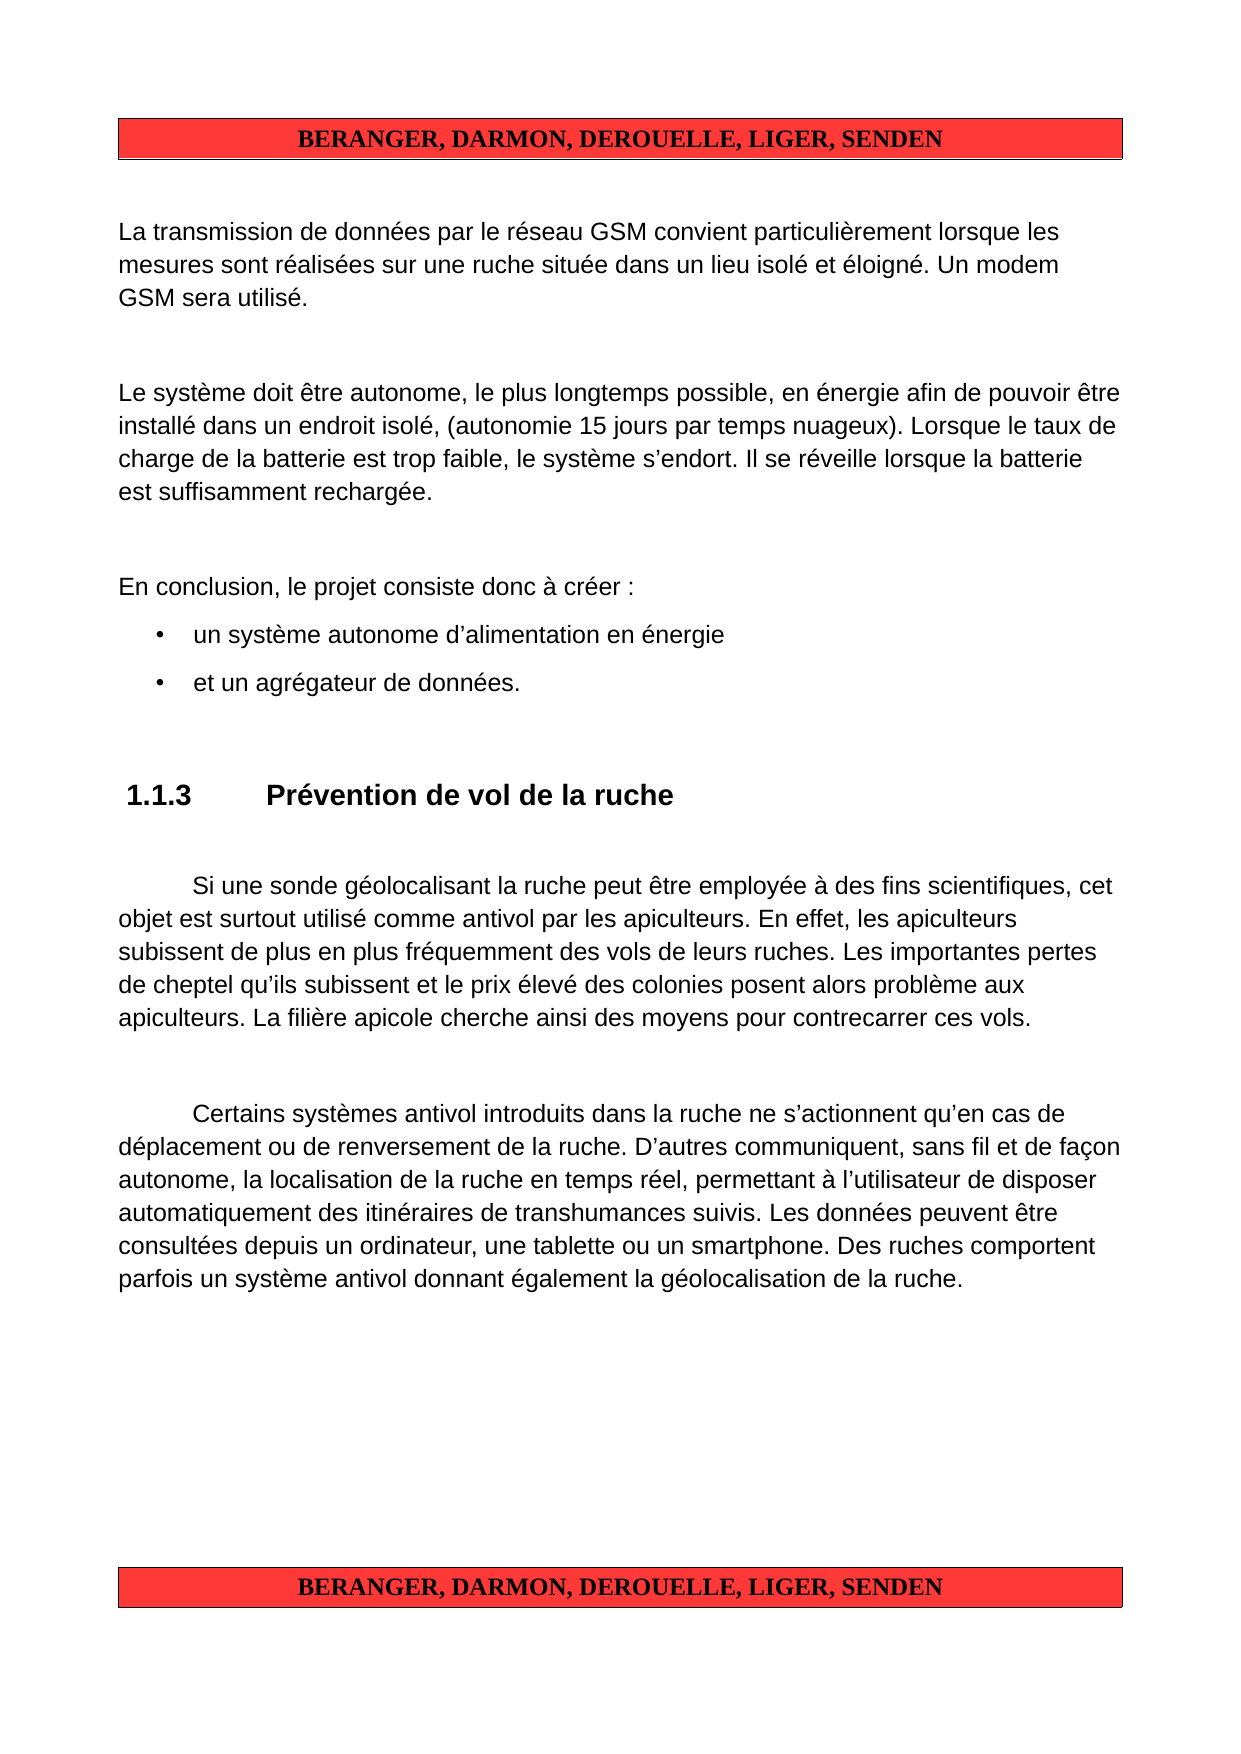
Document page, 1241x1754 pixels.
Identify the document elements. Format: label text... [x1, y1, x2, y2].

text Le système doit être autonome, le plus longtemps possible, en énergie afin de pouvoir être installé dans un endroit isolé, (autonomie 15 jours par temps nuageux). Lorsque le taux de charge de la batterie est trop faible, le système s’endort. Il se réveille lorsque la batterie est suffisamment rechargée. [118, 378, 1122, 506]
text Si une sonde géolocalisant la ruche peut être employée à des fins scientifiques, cet objet est surtout utilisé comme antivol par les apiculteurs. En effet, les apiculteurs subissent de plus en plus fréquemment des vols de leurs ruches. Les importantes pertes de cheptel qu’ils subissent et le prix élevé des colonies posent alors problème aux apiculteurs. La filière apicole cherche ainsi des moyens pour contrecarrer ces vols. [118, 871, 1122, 1032]
list un système autonome d’alimentation en énergie [156, 620, 1122, 649]
text Certains systèmes antivol introduits dans la ruche ne s’actionnent qu’en cas de déplacement ou de renversement de la ruche. D’autres communiquent, sans fil et de façon autonome, la localisation de la ruche en temps réel, permettant à l’utilisateur de disposer automatiquement des itinéraires de transhumances suivis. Les données peuvent être consultées depuis un ordinateur, une tablette ou un smartphone. Des ruches comportent parfois un système antivol donnant également la géolocalisation de la ruche. [118, 1099, 1122, 1292]
subtitle Prévention de vol de la ruche [118, 777, 1122, 811]
text En conclusion, le projet consiste donc à créer : [118, 572, 1122, 601]
list et un agrégateur de données. [156, 668, 1122, 696]
text La transmission de données par le réseau GSM convient particulièrement lorsque les mesures sont réalisées sur une ruche située dans un lieu isolé et éloigné. Un modem GSM sera utilisé. [118, 217, 1122, 312]
